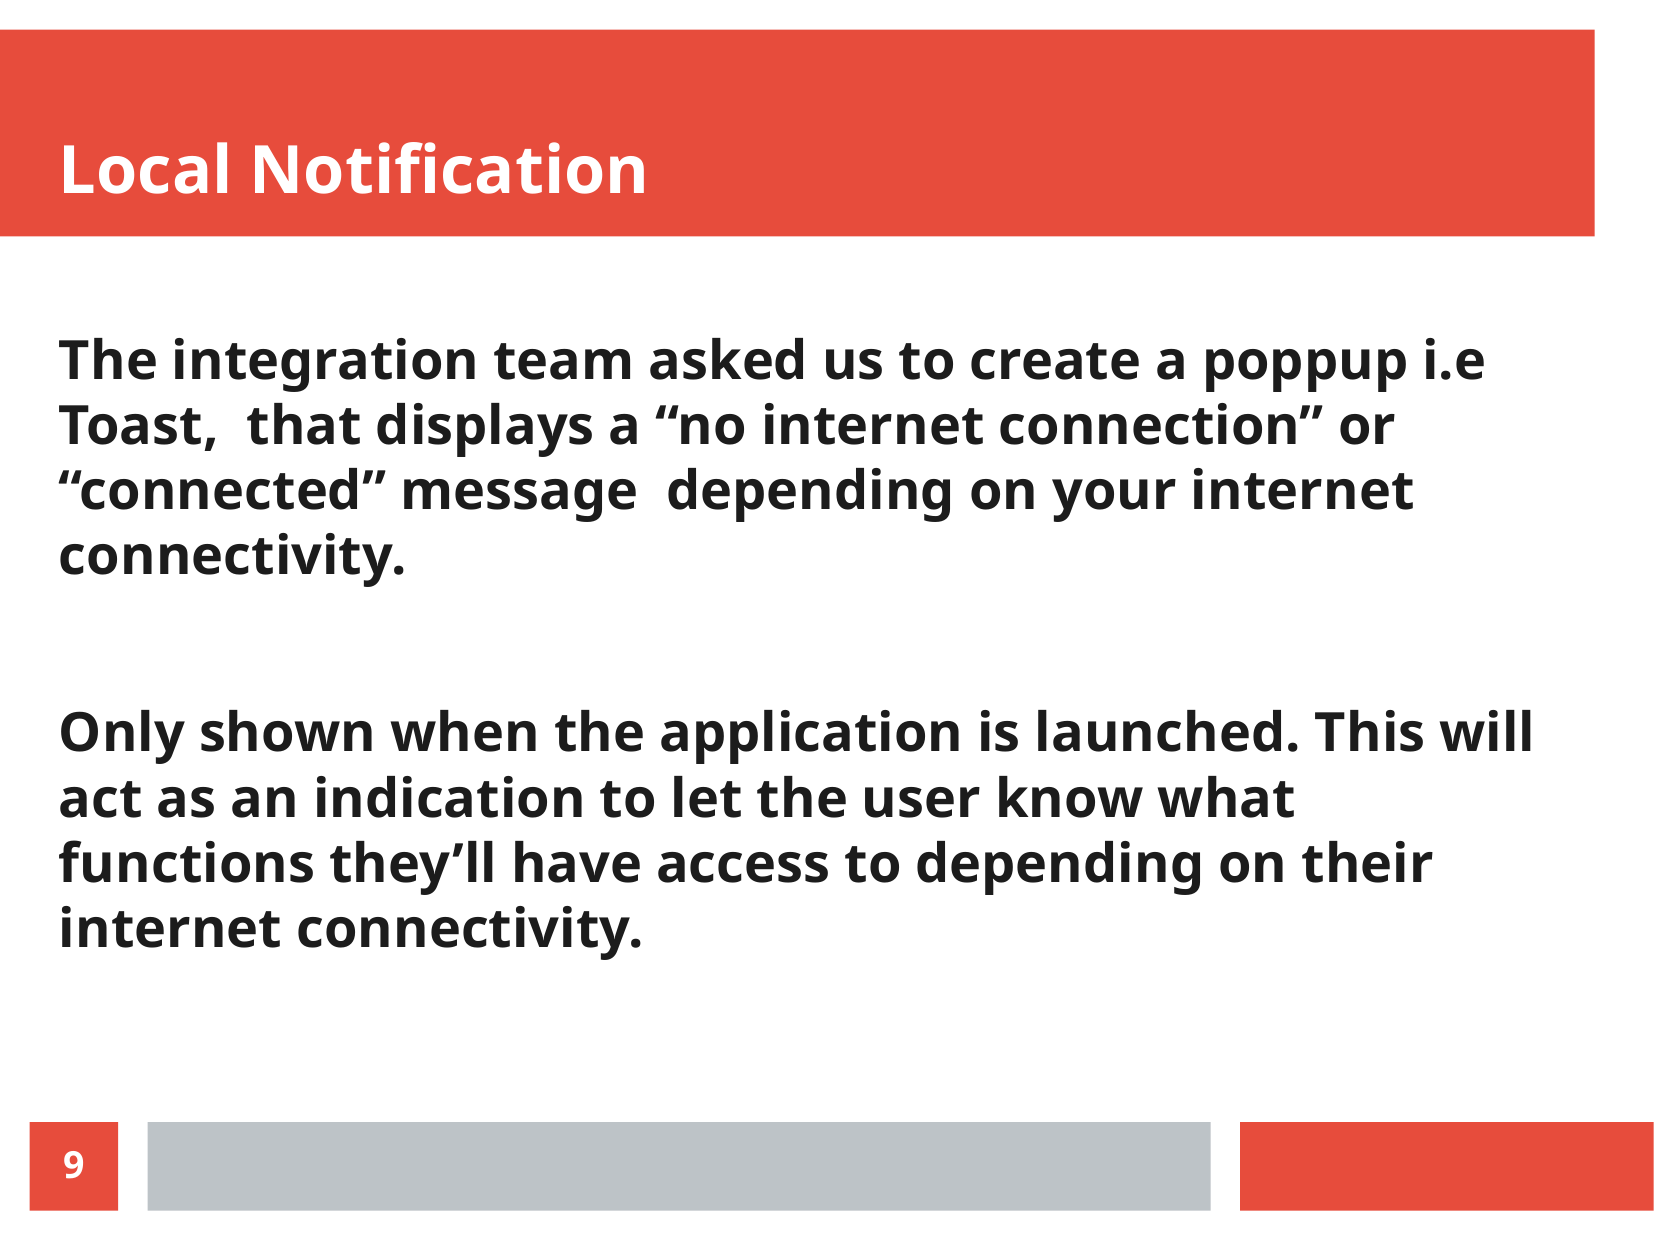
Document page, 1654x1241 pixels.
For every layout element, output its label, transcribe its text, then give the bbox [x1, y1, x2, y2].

text_box [29, 1122, 119, 1211]
list The integration team asked us to create a poppup i.e Toast, that displays a “no internet connection” or “connected” message depending on your internet connectivity. Only shown when the application is launched. This will act as an indication to let the user know what functions they’ll have access to depending on their internet connectivity. [59, 324, 1565, 1093]
title Local Notification [59, 59, 1595, 207]
